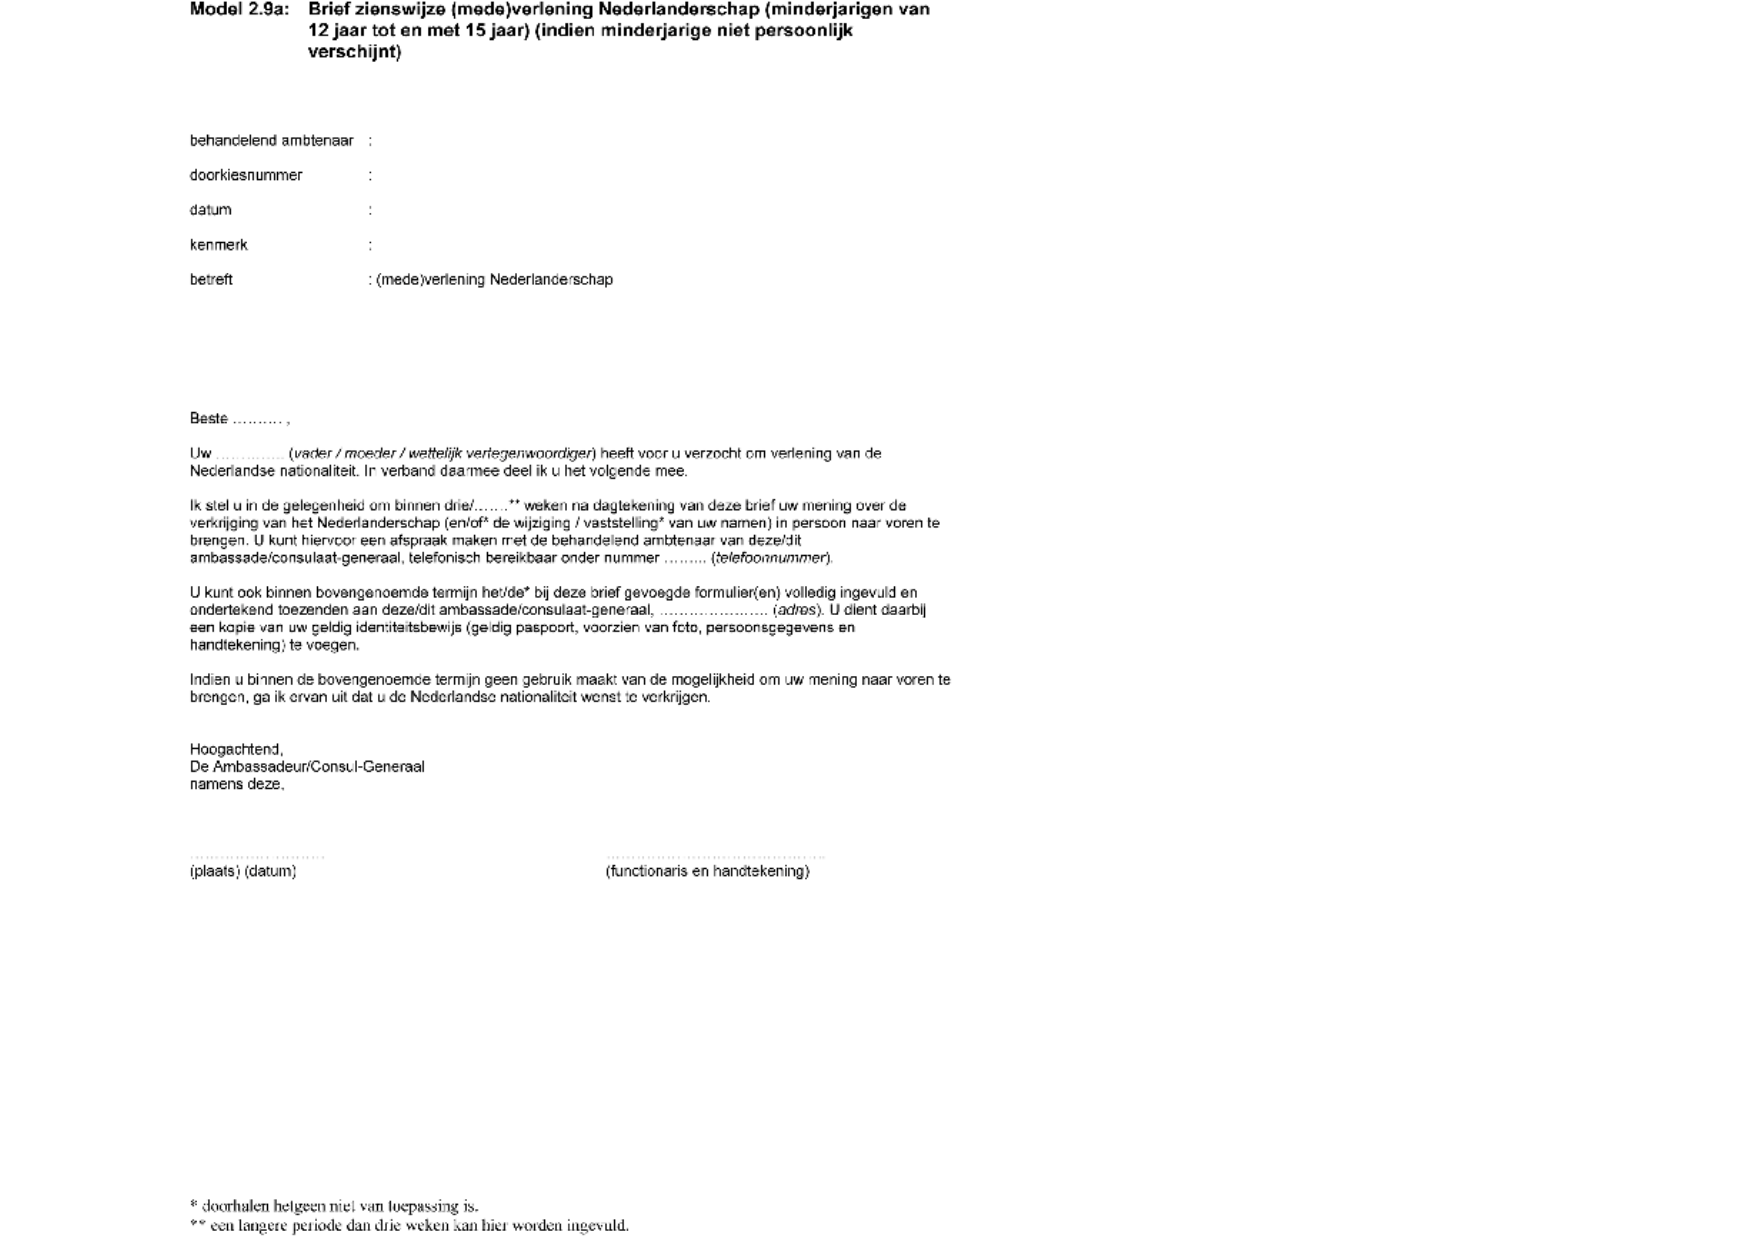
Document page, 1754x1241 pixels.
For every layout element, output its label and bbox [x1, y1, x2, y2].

picture [187, 0, 1024, 1241]
